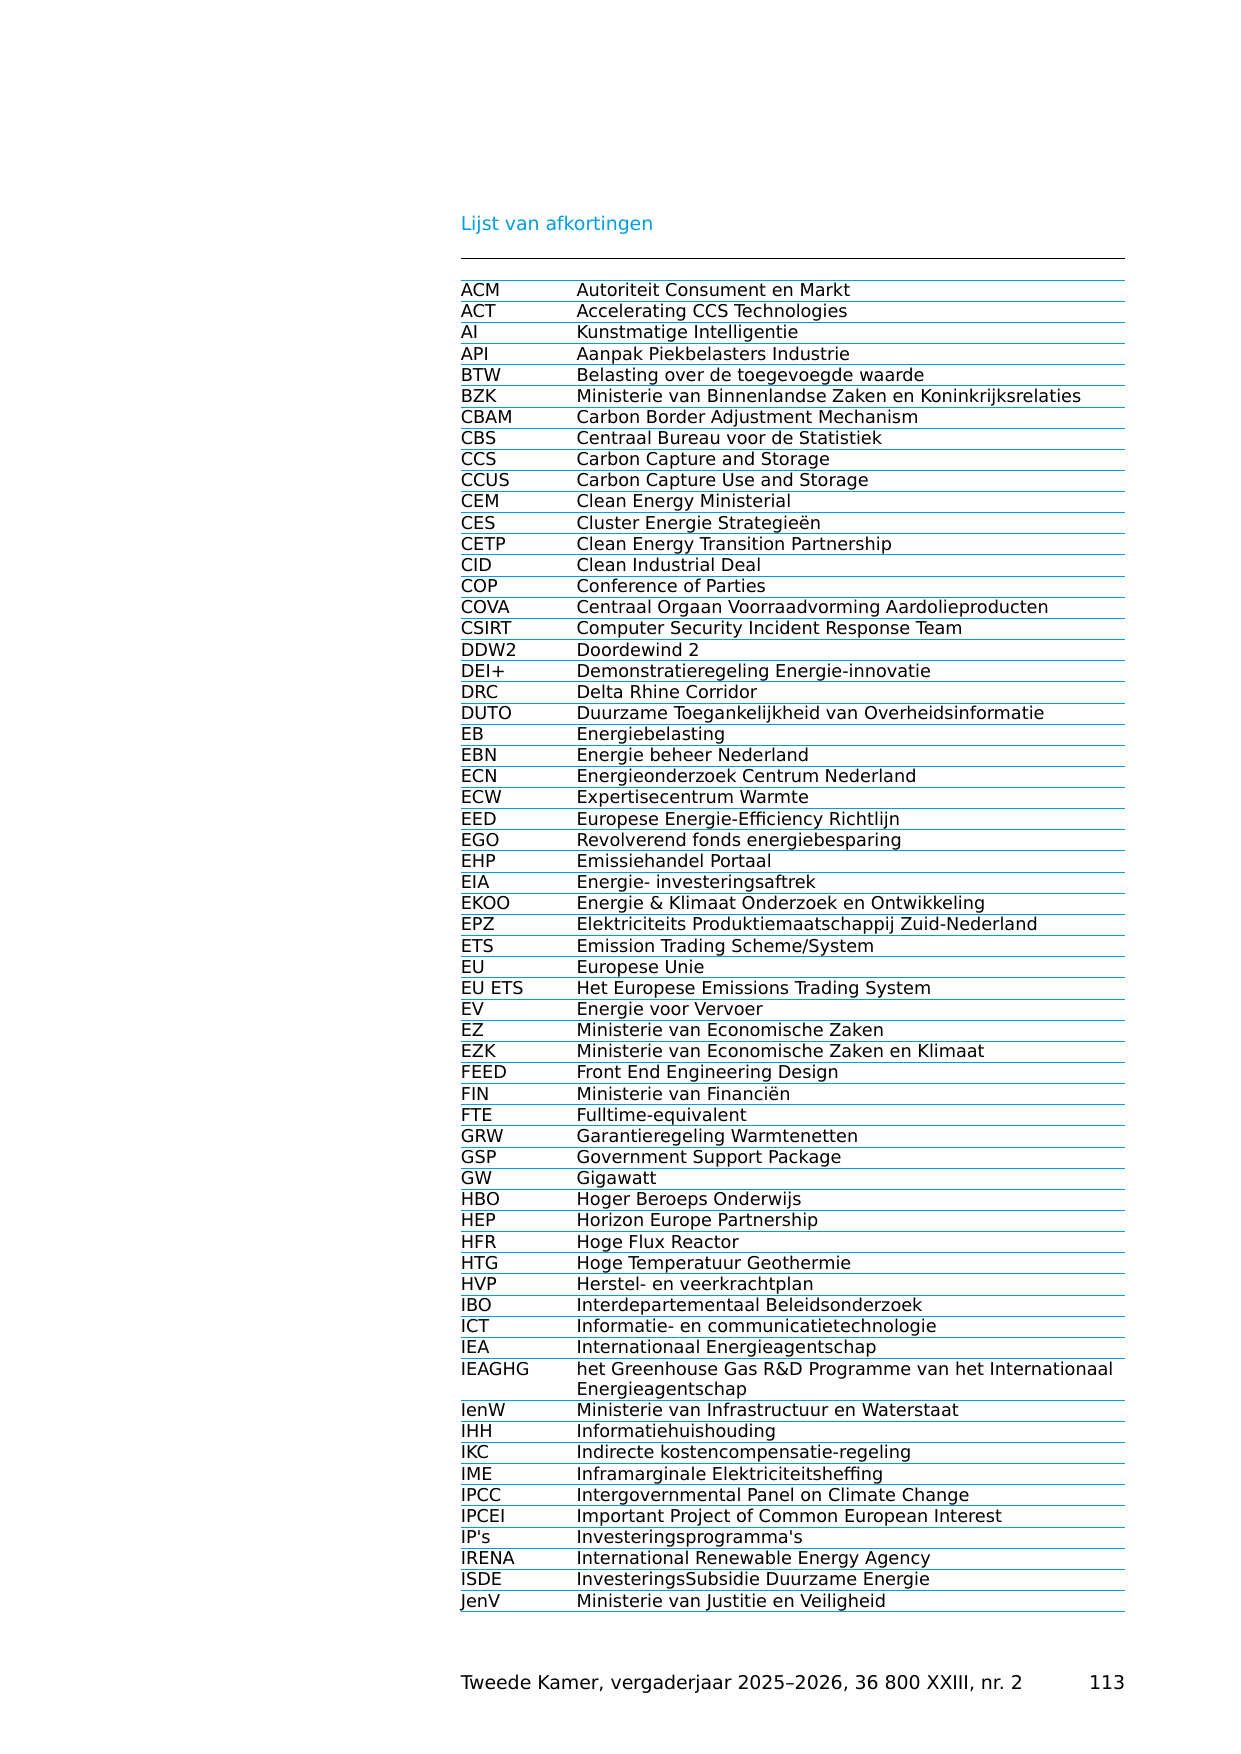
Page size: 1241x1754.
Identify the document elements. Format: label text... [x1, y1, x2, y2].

table_cell Government Support Package [574, 1148, 1125, 1168]
table_cell Indirecte kostencompensatie-regeling [574, 1443, 1125, 1463]
table_cell Energie- investeringsaftrek [574, 873, 1125, 893]
table_cell Hoger Beroeps Onderwijs [574, 1190, 1125, 1210]
table_cell Front End Engineering Design [574, 1063, 1125, 1083]
table_cell CCUS [461, 471, 573, 491]
table_cell Europese Energie-Efficiency Richtlijn [574, 809, 1125, 829]
table_cell HFR [461, 1232, 573, 1252]
table_cell FEED [461, 1063, 573, 1083]
table_cell ECN [461, 767, 573, 787]
table_cell CBAM [461, 408, 573, 427]
table_cell HBO [461, 1190, 573, 1210]
table_cell JenV [461, 1591, 573, 1611]
table_cell Internationaal Energieagentschap [574, 1338, 1125, 1358]
table_cell Belasting over de toegevoegde waarde [574, 365, 1125, 385]
table_cell Informatie- en communicatietechnologie [574, 1317, 1125, 1337]
table_cell Conference of Parties [574, 577, 1125, 597]
table_cell Kunstmatige Intelligentie [574, 323, 1125, 343]
table_cell API [461, 344, 573, 364]
table_cell GRW [461, 1126, 573, 1146]
table_cell Carbon Capture Use and Storage [574, 471, 1125, 491]
table_cell HEP [461, 1211, 573, 1231]
table_cell EBN [461, 746, 573, 766]
table_cell Computer Security Incident Response Team [574, 619, 1125, 639]
table_cell EHP [461, 851, 573, 872]
table_cell ECW [461, 788, 573, 808]
table_cell IHH [461, 1422, 573, 1442]
table_cell IPCEI [461, 1506, 573, 1527]
table_cell Energieonderzoek Centrum Nederland [574, 767, 1125, 787]
table_cell IP's [461, 1528, 573, 1548]
table_cell EGO [461, 830, 573, 850]
table_cell EB [461, 725, 573, 745]
table_cell Horizon Europe Partnership [574, 1211, 1125, 1231]
table_cell Gigawatt [574, 1169, 1125, 1189]
table_cell InvesteringsSubsidie Duurzame Energie [574, 1570, 1125, 1590]
table_cell EZK [461, 1042, 573, 1062]
table_cell ACM [461, 281, 573, 301]
table_cell Centraal Orgaan Voorraadvorming Aardolieproducten [574, 598, 1125, 618]
table_cell Emission Trading Scheme/System [574, 936, 1125, 956]
table_cell CCS [461, 450, 573, 470]
table_cell GSP [461, 1148, 573, 1168]
table_cell Herstel- en veerkrachtplan [574, 1274, 1125, 1294]
table_cell Inframarginale Elektriciteitsheffing [574, 1464, 1125, 1484]
table_cell Energiebelasting [574, 725, 1125, 745]
table_cell IenW [461, 1401, 573, 1421]
table_cell EV [461, 1000, 573, 1019]
table_cell ICT [461, 1317, 573, 1337]
table_cell Ministerie van Infrastructuur en Waterstaat [574, 1401, 1125, 1421]
table_cell Interdepartementaal Beleidsonderzoek [574, 1296, 1125, 1316]
table_cell GW [461, 1169, 573, 1189]
table_cell Garantieregeling Warmtenetten [574, 1126, 1125, 1146]
table_header [574, 259, 1125, 279]
table_cell EPZ [461, 915, 573, 935]
table_cell ETS [461, 936, 573, 956]
table_cell Important Project of Common European Interest [574, 1506, 1125, 1527]
table_cell Ministerie van Economische Zaken [574, 1021, 1125, 1041]
table_cell Ministerie van Justitie en Veiligheid [574, 1591, 1125, 1611]
table_cell Expertisecentrum Warmte [574, 788, 1125, 808]
table_cell FTE [461, 1105, 573, 1125]
table_cell het Greenhouse Gas R&D Programme van het Internationaal Energieagentschap [574, 1359, 1125, 1400]
table_cell CETP [461, 534, 573, 554]
table_cell Carbon Capture and Storage [574, 450, 1125, 470]
table_cell Intergovernmental Panel on Climate Change [574, 1485, 1125, 1505]
table_cell DEI+ [461, 661, 573, 681]
table_cell Elektriciteits Produktiemaatschappĳ Zuid-Nederland [574, 915, 1125, 935]
table_cell Clean Energy Ministerial [574, 492, 1125, 512]
table_cell Aanpak Piekbelasters Industrie [574, 344, 1125, 364]
table_cell Europese Unie [574, 957, 1125, 977]
table_cell AI [461, 323, 573, 343]
table_cell IEA [461, 1338, 573, 1358]
table_cell Emissiehandel Portaal [574, 851, 1125, 872]
table_cell IBO [461, 1296, 573, 1316]
table_cell ACT [461, 302, 573, 322]
table_cell CES [461, 513, 573, 533]
table_cell IKC [461, 1443, 573, 1463]
table_cell HTG [461, 1253, 573, 1273]
table_cell EU ETS [461, 978, 573, 998]
table_cell International Renewable Energy Agency [574, 1549, 1125, 1569]
table_cell Revolverend fonds energiebesparing [574, 830, 1125, 850]
table_cell Informatiehuishouding [574, 1422, 1125, 1442]
table_cell CID [461, 555, 573, 576]
table_cell ISDE [461, 1570, 573, 1590]
table_cell BTW [461, 365, 573, 385]
table_cell Ministerie van Financiën [574, 1084, 1125, 1104]
table_cell CSIRT [461, 619, 573, 639]
table_cell Cluster Energie Strategieën [574, 513, 1125, 533]
table_cell DRC [461, 682, 573, 702]
table_cell IME [461, 1464, 573, 1484]
table_cell Ministerie van Economische Zaken en Klimaat [574, 1042, 1125, 1062]
table_cell EIA [461, 873, 573, 893]
table_cell IEAGHG [461, 1359, 573, 1400]
table_cell IRENA [461, 1549, 573, 1569]
table_cell Centraal Bureau voor de Statistiek [574, 429, 1125, 449]
table_cell Duurzame Toegankelijkheid van Overheidsinformatie [574, 704, 1125, 723]
table_cell IPCC [461, 1485, 573, 1505]
table_cell Fulltime-equivalent [574, 1105, 1125, 1125]
table_cell FIN [461, 1084, 573, 1104]
table_cell Ministerie van Binnenlandse Zaken en Koninkrijksrelaties [574, 386, 1125, 406]
table_cell Accelerating CCS Technologies [574, 302, 1125, 322]
table_cell Hoge Flux Reactor [574, 1232, 1125, 1252]
table_header [461, 259, 573, 279]
table_cell Carbon Border Adjustment Mechanism [574, 408, 1125, 427]
table_cell DDW2 [461, 640, 573, 660]
table_cell Delta Rhine Corridor [574, 682, 1125, 702]
table_cell Autoriteit Consument en Markt [574, 281, 1125, 301]
table_cell EU [461, 957, 573, 977]
table_cell Clean Industrial Deal [574, 555, 1125, 576]
table_cell Clean Energy Transition Partnership [574, 534, 1125, 554]
table_cell Demonstratieregeling Energie-innovatie [574, 661, 1125, 681]
table_cell COVA [461, 598, 573, 618]
table_cell Energie voor Vervoer [574, 1000, 1125, 1019]
table_cell Energie & Klimaat Onderzoek en Ontwikkeling [574, 894, 1125, 914]
table_cell Doordewind 2 [574, 640, 1125, 660]
title Lijst van afkortingen [461, 213, 1125, 235]
table_cell CEM [461, 492, 573, 512]
table_cell HVP [461, 1274, 573, 1294]
table_cell COP [461, 577, 573, 597]
table_cell EZ [461, 1021, 573, 1041]
table_cell Investeringsprogramma's [574, 1528, 1125, 1548]
table_cell EED [461, 809, 573, 829]
table_cell BZK [461, 386, 573, 406]
table_cell Energie beheer Nederland [574, 746, 1125, 766]
table_cell Het Europese Emissions Trading System [574, 978, 1125, 998]
table_cell DUTO [461, 704, 573, 723]
table_cell Hoge Temperatuur Geothermie [574, 1253, 1125, 1273]
table_cell CBS [461, 429, 573, 449]
table_cell EKOO [461, 894, 573, 914]
